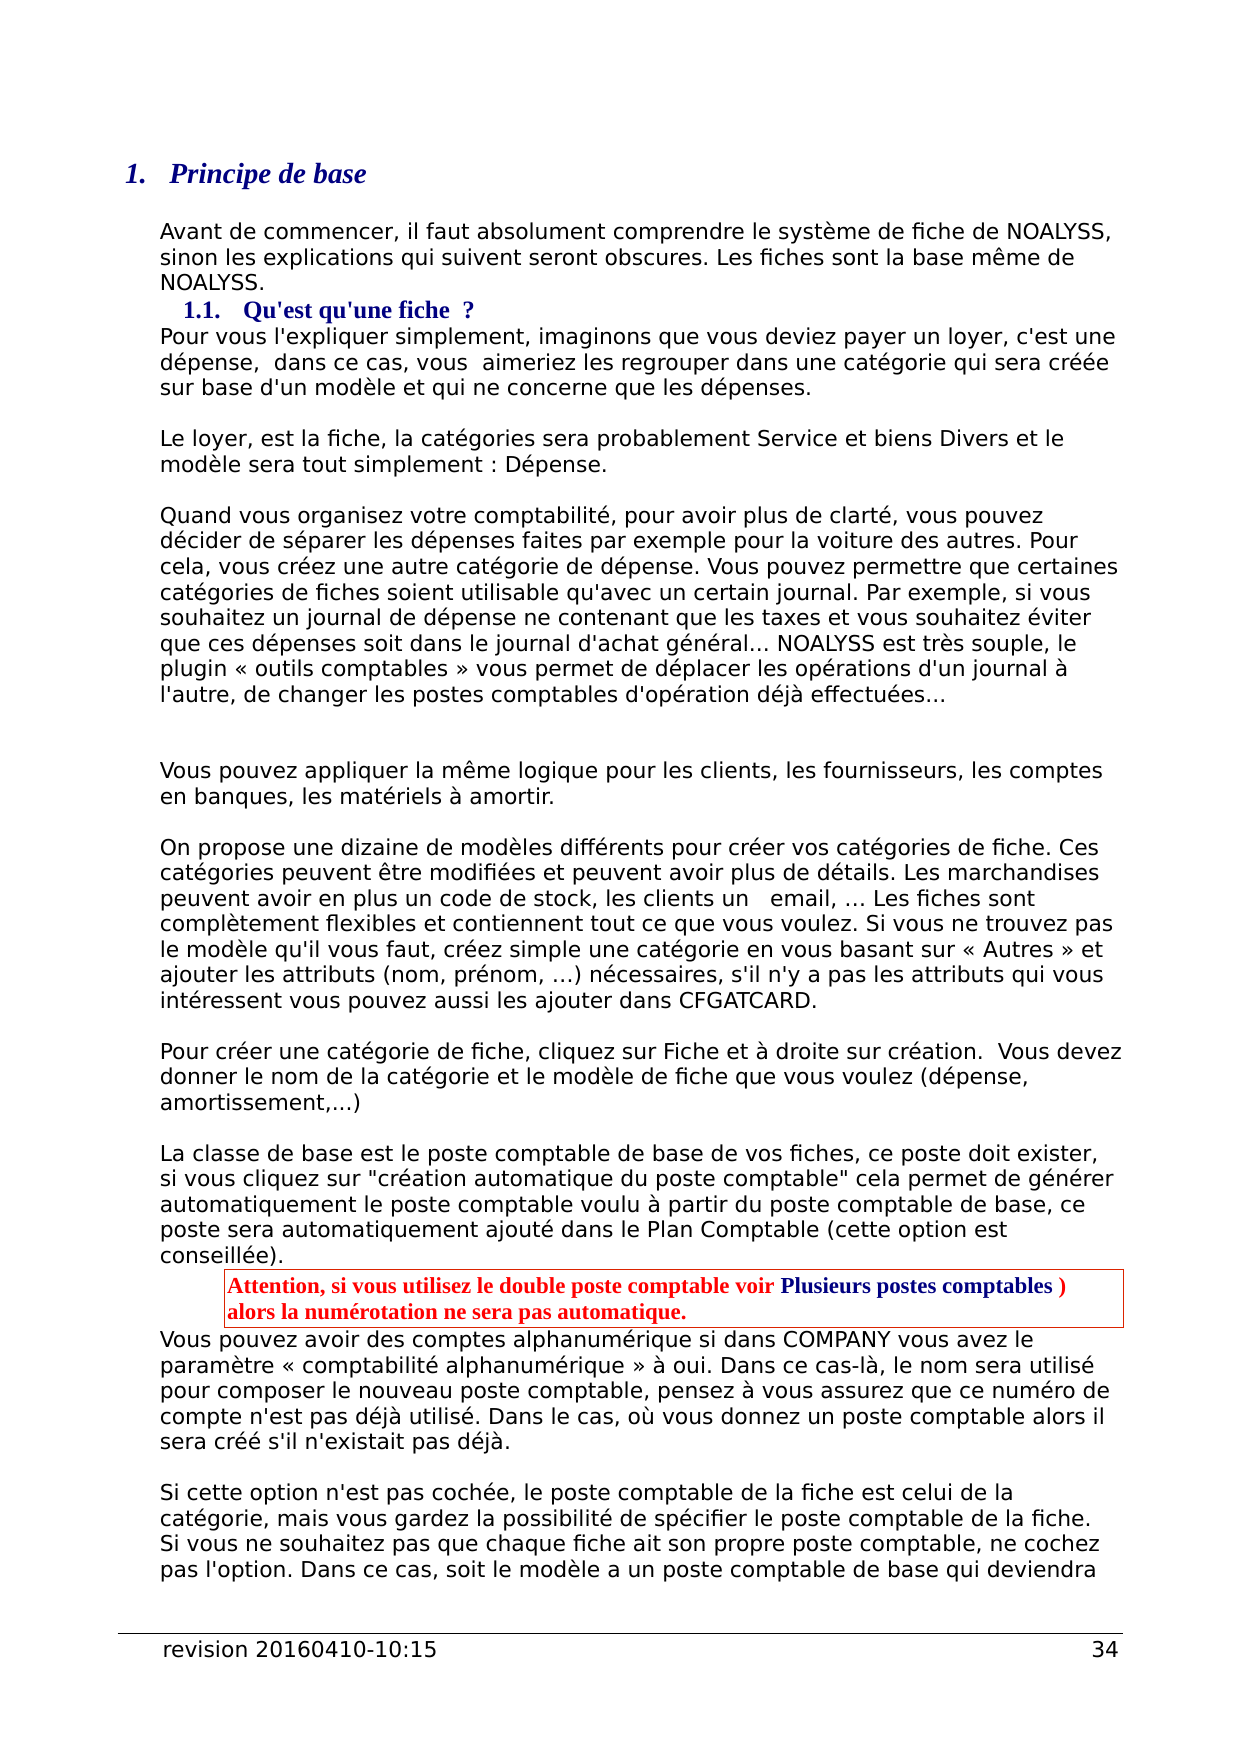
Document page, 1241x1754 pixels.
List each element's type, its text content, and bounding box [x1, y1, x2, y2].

text Pour vous l'expliquer simplement, imaginons que vous deviez payer un loyer, c'est une dépense, dans ce cas, vous aimeriez les regrouper dans une catégorie qui sera créée sur base d'un modèle et qui ne concerne que les dépenses. [159, 324, 1123, 401]
text Vous pouvez avoir des comptes alphanumérique si dans COMPANY vous avez le paramètre « comptabilité alphanumérique » à oui. Dans ce cas-là, le nom sera utilisé pour composer le nouveau poste comptable, pensez à vous assurez que ce numéro de compte n'est pas déjà utilisé. Dans le cas, où vous donnez un poste comptable alors il sera créé s'il n'existait pas déjà. [159, 1327, 1123, 1455]
text Avant de commencer, il faut absolument comprendre le système de fiche de NOALYSS, sinon les explications qui suivent seront obscures. Les fiches sont la base même de NOALYSS. [159, 219, 1123, 296]
text On propose une dizaine de modèles différents pour créer vos catégories de fiche. Ces catégories peuvent être modifiées et peuvent avoir plus de détails. Les marchandises peuvent avoir en plus un code de stock, les clients un email, … Les fiches sont complètement flexibles et contiennent tout ce que vous voulez. Si vous ne trouvez pas le modèle qu'il vous faut, créez simple une catégorie en vous basant sur « Autres » et ajouter les attributs (nom, prénom, …) nécessaires, s'il n'y a pas les attributs qui vous intéressent vous pouvez aussi les ajouter dans CFGATCARD. [159, 835, 1123, 1013]
text La classe de base est le poste comptable de base de vos fiches, ce poste doit exister, si vous cliquez sur "création automatique du poste comptable" cela permet de générer automatiquement le poste comptable voulu à partir du poste comptable de base, ce poste sera automatiquement ajouté dans le Plan Comptable (cette option est conseillée). [159, 1141, 1123, 1269]
subtitle Principe de base [117, 156, 1123, 189]
text Le loyer, est la fiche, la catégories sera probablement Service et biens Divers et le modèle sera tout simplement : Dépense. [159, 426, 1123, 477]
subtitle Qu'est qu'une fiche ? [177, 296, 1123, 324]
text Vous pouvez appliquer la même logique pour les clients, les fournisseurs, les comptes en banques, les matériels à amortir. [159, 758, 1123, 809]
text Quand vous organisez votre comptabilité, pour avoir plus de clarté, vous pouvez décider de séparer les dépenses faites par exemple pour la voiture des autres. Pour cela, vous créez une autre catégorie de dépense. Vous pouvez permettre que certaines catégories de fiches soient utilisable qu'avec un certain journal. Par exemple, si vous souhaitez un journal de dépense ne contenant que les taxes et vous souhaitez éviter que ces dépenses soit dans le journal d'achat général... NOALYSS est très souple, le plugin « outils comptables » vous permet de déplacer les opérations d'un journal à l'autre, de changer les postes comptables d'opération déjà effectuées... [159, 503, 1123, 707]
text Si vous ne souhaitez pas que chaque fiche ait son propre poste comptable, ne cochez pas l'option. Dans ce cas, soit le modèle a un poste comptable de base qui deviendra [159, 1532, 1123, 1583]
text Pour créer une catégorie de fiche, cliquez sur Fiche et à droite sur création. Vous devez donner le nom de la catégorie et le modèle de fiche que vous voulez (dépense, amortissement,...) [159, 1039, 1123, 1116]
text Si cette option n'est pas cochée, le poste comptable de la fiche est celui de la catégorie, mais vous gardez la possibilité de spécifier le poste comptable de la fiche. [159, 1481, 1123, 1532]
text Attention, si vous utilisez le double poste comptable voir Plusieurs postes comptables ) alors la numérotation ne sera pas automatique. [225, 1270, 1123, 1327]
